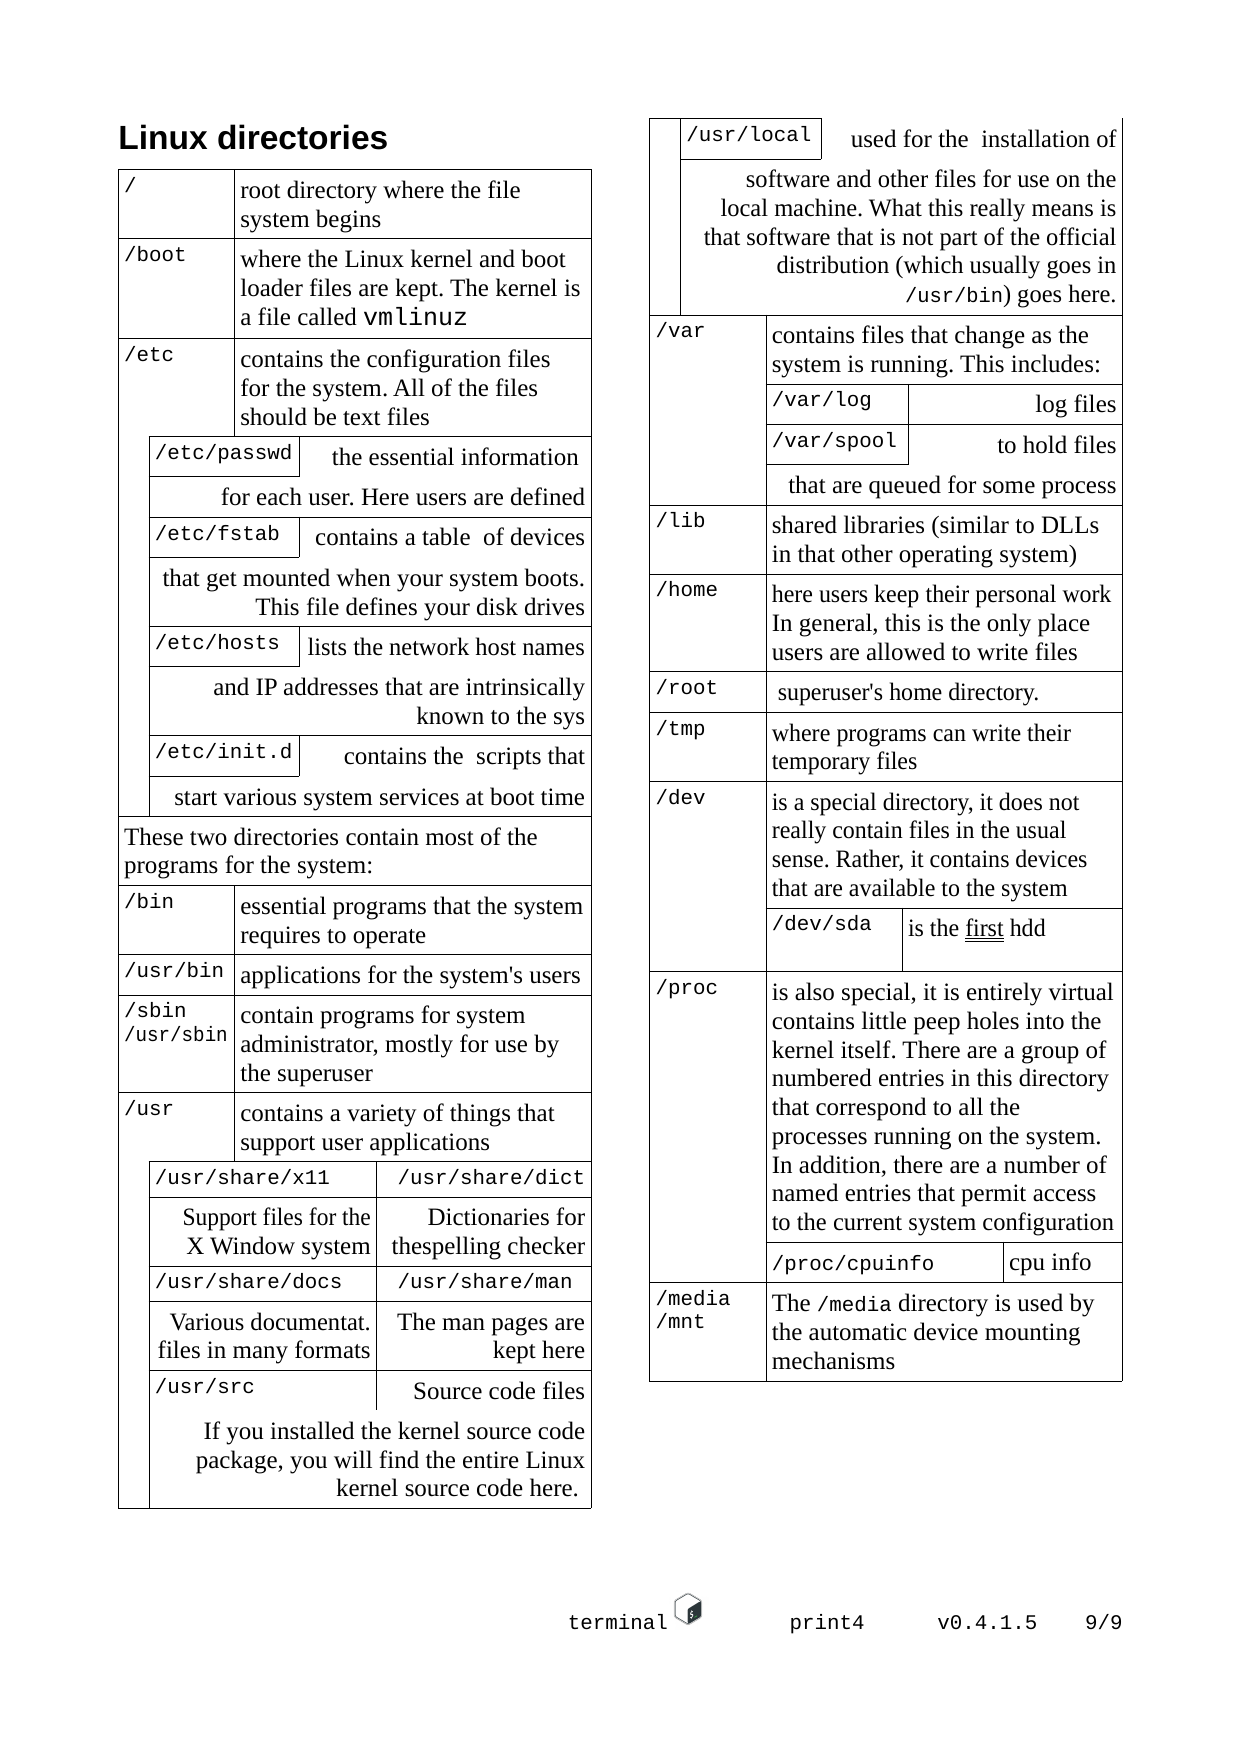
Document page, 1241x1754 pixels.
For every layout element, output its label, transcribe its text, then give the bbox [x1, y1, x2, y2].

table_cell where programs can write their temporary files [767, 713, 1122, 781]
table_cell /proc [650, 972, 766, 1282]
table_cell /boot [119, 239, 234, 338]
table_cell Source code files [377, 1371, 591, 1410]
table_cell Dictionaries for thespelling checker [377, 1198, 591, 1266]
table_cell and IP addresses that are intrinsically known to the sys [150, 666, 591, 735]
table_cell the essential information [300, 437, 591, 476]
table_cell /usr [119, 1093, 234, 1161]
table_cell /dev [650, 782, 766, 971]
table_cell /etc/init.d [150, 736, 299, 776]
table_cell /var/spool [767, 425, 908, 464]
table_cell /usr/share/man [377, 1267, 591, 1301]
table_cell [119, 436, 149, 816]
table_cell to hold files [909, 425, 1122, 464]
table_cell for each user. Here users are defined [150, 476, 591, 517]
table_cell applications for the system's users [235, 955, 591, 994]
table_cell /var [650, 316, 766, 504]
table_cell that get mounted when your system boots. This file defines your disk drives [150, 557, 591, 626]
table_cell lists the network host names [300, 627, 591, 666]
table_cell If you installed the kernel source code package, you will find the entire Linux kernel source code here. [150, 1410, 591, 1508]
table_cell /home [650, 575, 766, 671]
table_cell cpu info [1004, 1243, 1122, 1282]
table_cell /proc/cpuinfo [767, 1243, 1003, 1282]
table_cell software and other files for use on the local machine. What this really means is that software that is not part of the official distribution (which usually goes in /usr/bin) goes here. [681, 159, 1122, 314]
table_cell is the first hdd [903, 909, 1122, 971]
table_header / [119, 170, 234, 238]
table_cell is a special directory, it does not really contain files in the usual sense. Rather, it contains devices that are available to the system [767, 782, 1122, 907]
table_cell /var/log [767, 385, 908, 424]
picture [667, 1588, 709, 1630]
table_cell These two directories contain most of the programs for the system: [119, 817, 591, 885]
table_cell /etc/fstab [150, 518, 299, 557]
table_cell contains a table of devices [300, 518, 591, 557]
table_cell contains files that change as the system is running. This includes: [767, 316, 1122, 384]
table_cell /etc/passwd [150, 437, 299, 476]
subtitle Linux directories [118, 118, 591, 157]
table_cell [119, 1161, 149, 1508]
table_cell essential programs that the system requires to operate [235, 886, 591, 954]
table_cell /bin [119, 886, 234, 954]
table_cell [650, 119, 680, 314]
table_cell /usr/share/dict [377, 1162, 591, 1197]
table_cell superuser's home directory. [767, 672, 1122, 712]
table_cell that are queued for some process [767, 464, 1122, 504]
table_cell where the Linux kernel and boot loader files are kept. The kernel is a file called vmlinuz [235, 239, 591, 338]
table_cell log files [909, 385, 1122, 424]
table_cell /usr/share/x11 [150, 1162, 376, 1197]
table_cell contain programs for system administrator, mostly for use by the superuser [235, 996, 591, 1092]
table_cell start various system services at boot time [150, 776, 591, 816]
table_cell contains the configuration files for the system. All of the files should be text files [235, 339, 591, 436]
table_cell /usr/share/docs [150, 1267, 376, 1301]
table_cell /dev/sda [767, 909, 902, 971]
table_cell /sbin /usr/sbin [119, 996, 234, 1092]
table_cell The man pages are kept here [377, 1302, 591, 1370]
table_cell /lib [650, 506, 766, 574]
table_cell /root [650, 672, 766, 712]
table_cell /etc [119, 339, 234, 436]
table_cell here users keep their personal work In general, this is the only place users are allowed to write files [767, 575, 1122, 671]
table_cell /media /mnt [650, 1283, 766, 1381]
table_cell Various documentat. files in many formats [150, 1302, 376, 1370]
table_cell /tmp [650, 713, 766, 781]
table_cell /usr/bin [119, 955, 234, 994]
table_cell contains the scripts that [300, 736, 591, 776]
table_cell The /media directory is used by the automatic device mounting mechanisms [767, 1283, 1122, 1381]
table_cell used for the installation of [822, 118, 1122, 158]
table_cell /usr/local [681, 119, 821, 158]
table_cell /usr/src [150, 1371, 376, 1410]
table_cell Support files for the X Window system [150, 1198, 376, 1266]
table_cell /etc/hosts [150, 627, 299, 666]
table_cell is also special, it is entirely virtual contains little peep holes into the kernel itself. There are a group of numbered entries in this directory that correspond to all the processes running on the system. In addition, there are a number of named entries that permit access to the current system configuration [767, 972, 1122, 1242]
table_cell shared libraries (similar to DLLs in that other operating system) [767, 506, 1122, 574]
table_cell contains a variety of things that support user applications [235, 1093, 591, 1161]
table_header root directory where the file system begins [235, 170, 591, 238]
